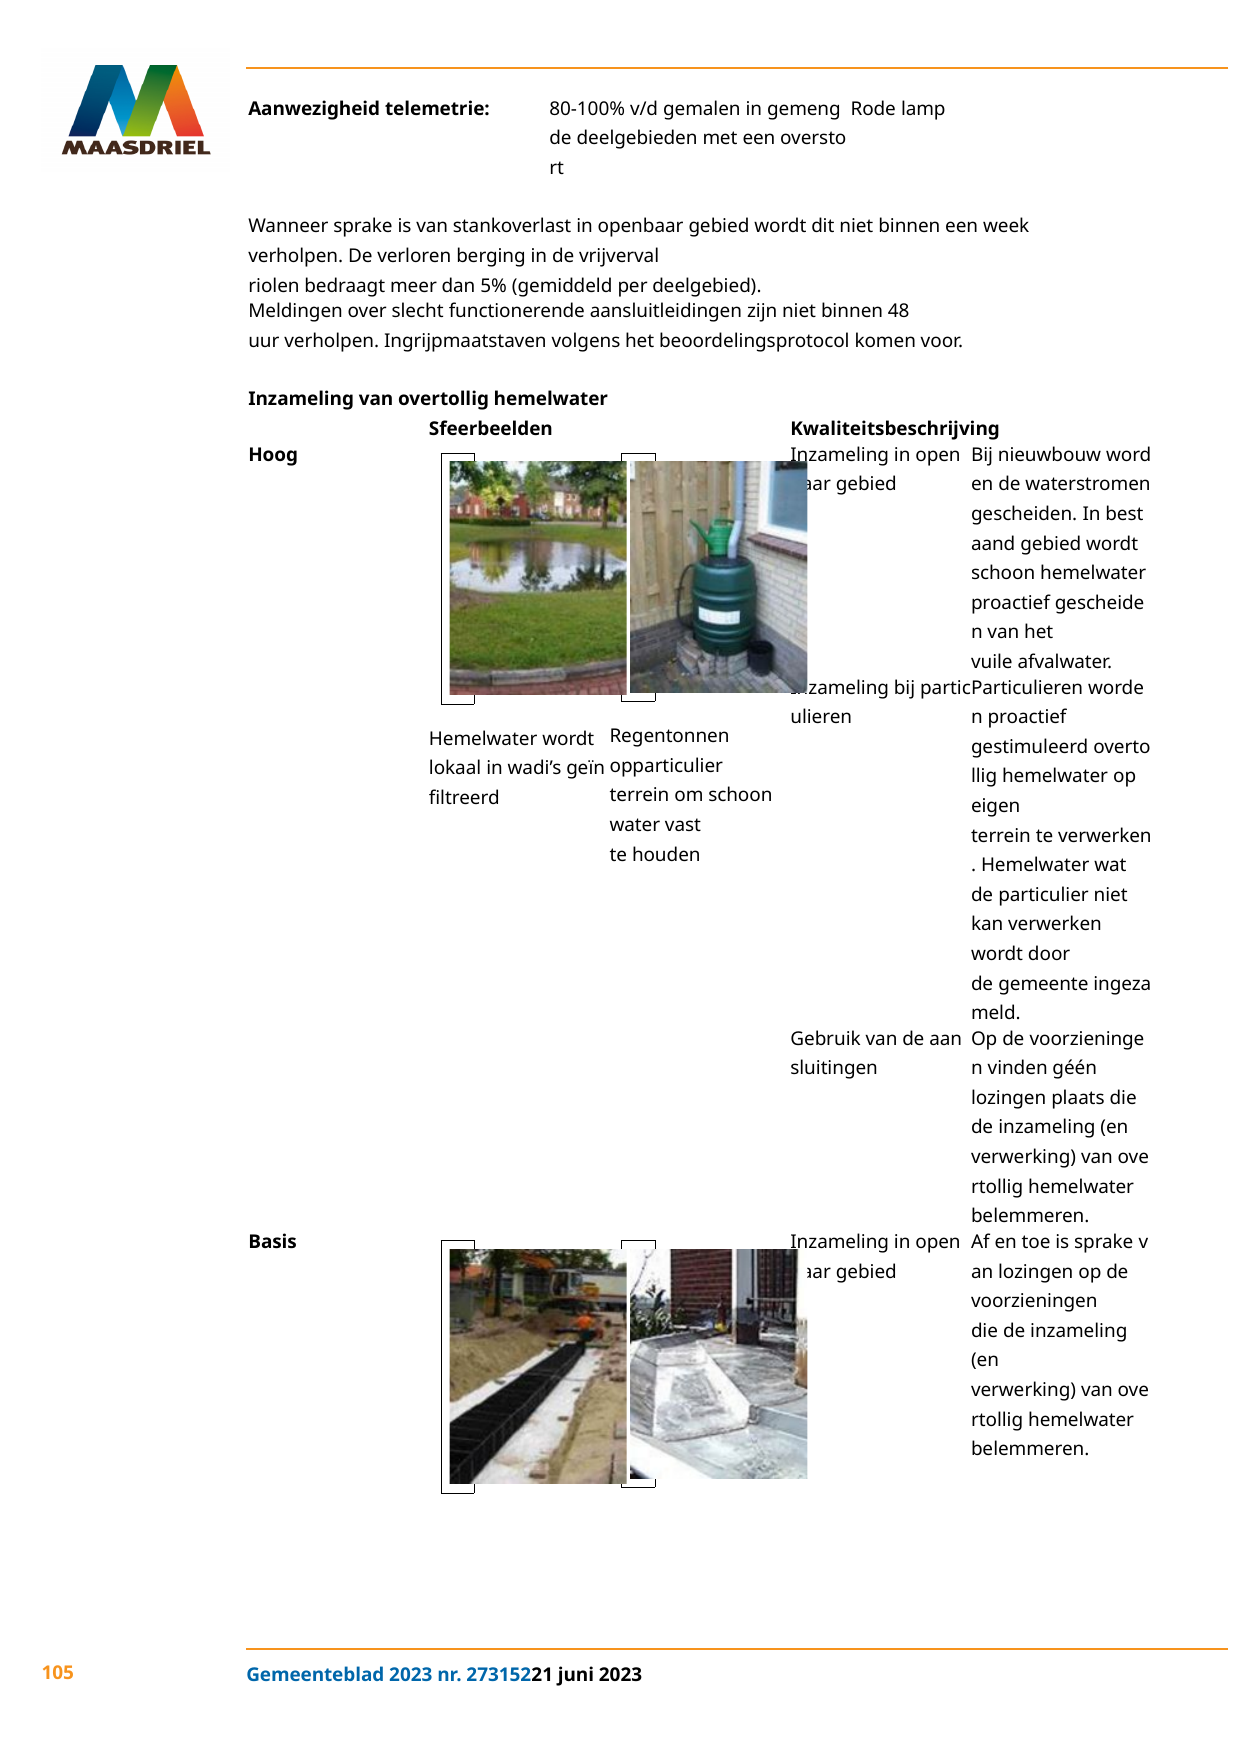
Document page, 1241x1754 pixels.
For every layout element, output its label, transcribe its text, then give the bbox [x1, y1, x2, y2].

table_cell Af en toe is sprake van lozingen op de voorzieningen die de inzameling (en verwerking) van overtollig hemelwater belemmeren. [971, 1228, 1152, 1461]
table_cell Inzameling in openbaar gebied [790, 1228, 971, 1461]
table_cell [609, 1228, 790, 1249]
table_cell 80-100% v/d gemalen in gemengde deelgebieden met een overstort [549, 95, 850, 180]
picture [41, 47, 231, 172]
table_cell [609, 441, 790, 461]
table_cell Gebruik van de aansluitingen [790, 1025, 971, 1228]
table_header Kwaliteitsbeschrijving [790, 415, 1152, 441]
table_cell [622, 1241, 655, 1461]
table_cell [429, 441, 609, 694]
picture [630, 461, 808, 693]
table_header [248, 415, 429, 441]
text Inzameling van overtollig hemelwater [248, 386, 1152, 411]
picture [630, 1249, 808, 1479]
table_cell Hemelwater wordt lokaal in wadi’s geïnfiltreerd [429, 695, 609, 1228]
table_cell Hoog [248, 441, 429, 1228]
table_cell Inzameling bij particulieren [790, 674, 971, 1025]
table_cell Bij nieuwbouw worden de waterstromen gescheiden. In bestaand gebied wordt schoon hemelwater proactief gescheiden van het vuile afvalwater. [971, 441, 1152, 674]
picture [449, 461, 627, 695]
table_cell Aanwezigheid telemetrie: [248, 95, 549, 180]
table_cell Basis [248, 1228, 429, 1461]
table_cell Op de voorzieningen vinden géén lozingen plaats die de inzameling (en verwerking) van overtollig hemelwater belemmeren. [971, 1025, 1152, 1228]
table_cell Particulieren worden proactief gestimuleerd overtollig hemelwater op eigen terrein te verwerken. Hemelwater wat de particulier niet kan verwerken wordt door de gemeente ingezameld. [971, 674, 1152, 1025]
table_cell Meldingen over slecht functionerende aansluitleidingen zijn niet binnen 48 uur verholpen. Ingrijpmaatstaven volgens het beoordelingsprotocol komen voor. [248, 298, 1152, 353]
picture [449, 1249, 627, 1484]
table_cell [429, 1228, 609, 1461]
table_header Wanneer sprake is van stankoverlast in openbaar gebied wordt dit niet binnen een week verholpen. De verloren berging in de vrijverval riolen bedraagt meer dan 5% (gemiddeld per deelgebied). [248, 213, 1152, 297]
table_cell Regentonnen opparticulier terrein om schoon water vast te houden [609, 454, 790, 1228]
table_cell Rode lamp [850, 95, 1152, 180]
table_header Sfeerbeelden [429, 415, 790, 441]
table_cell Inzameling in openbaar gebied [790, 441, 971, 674]
